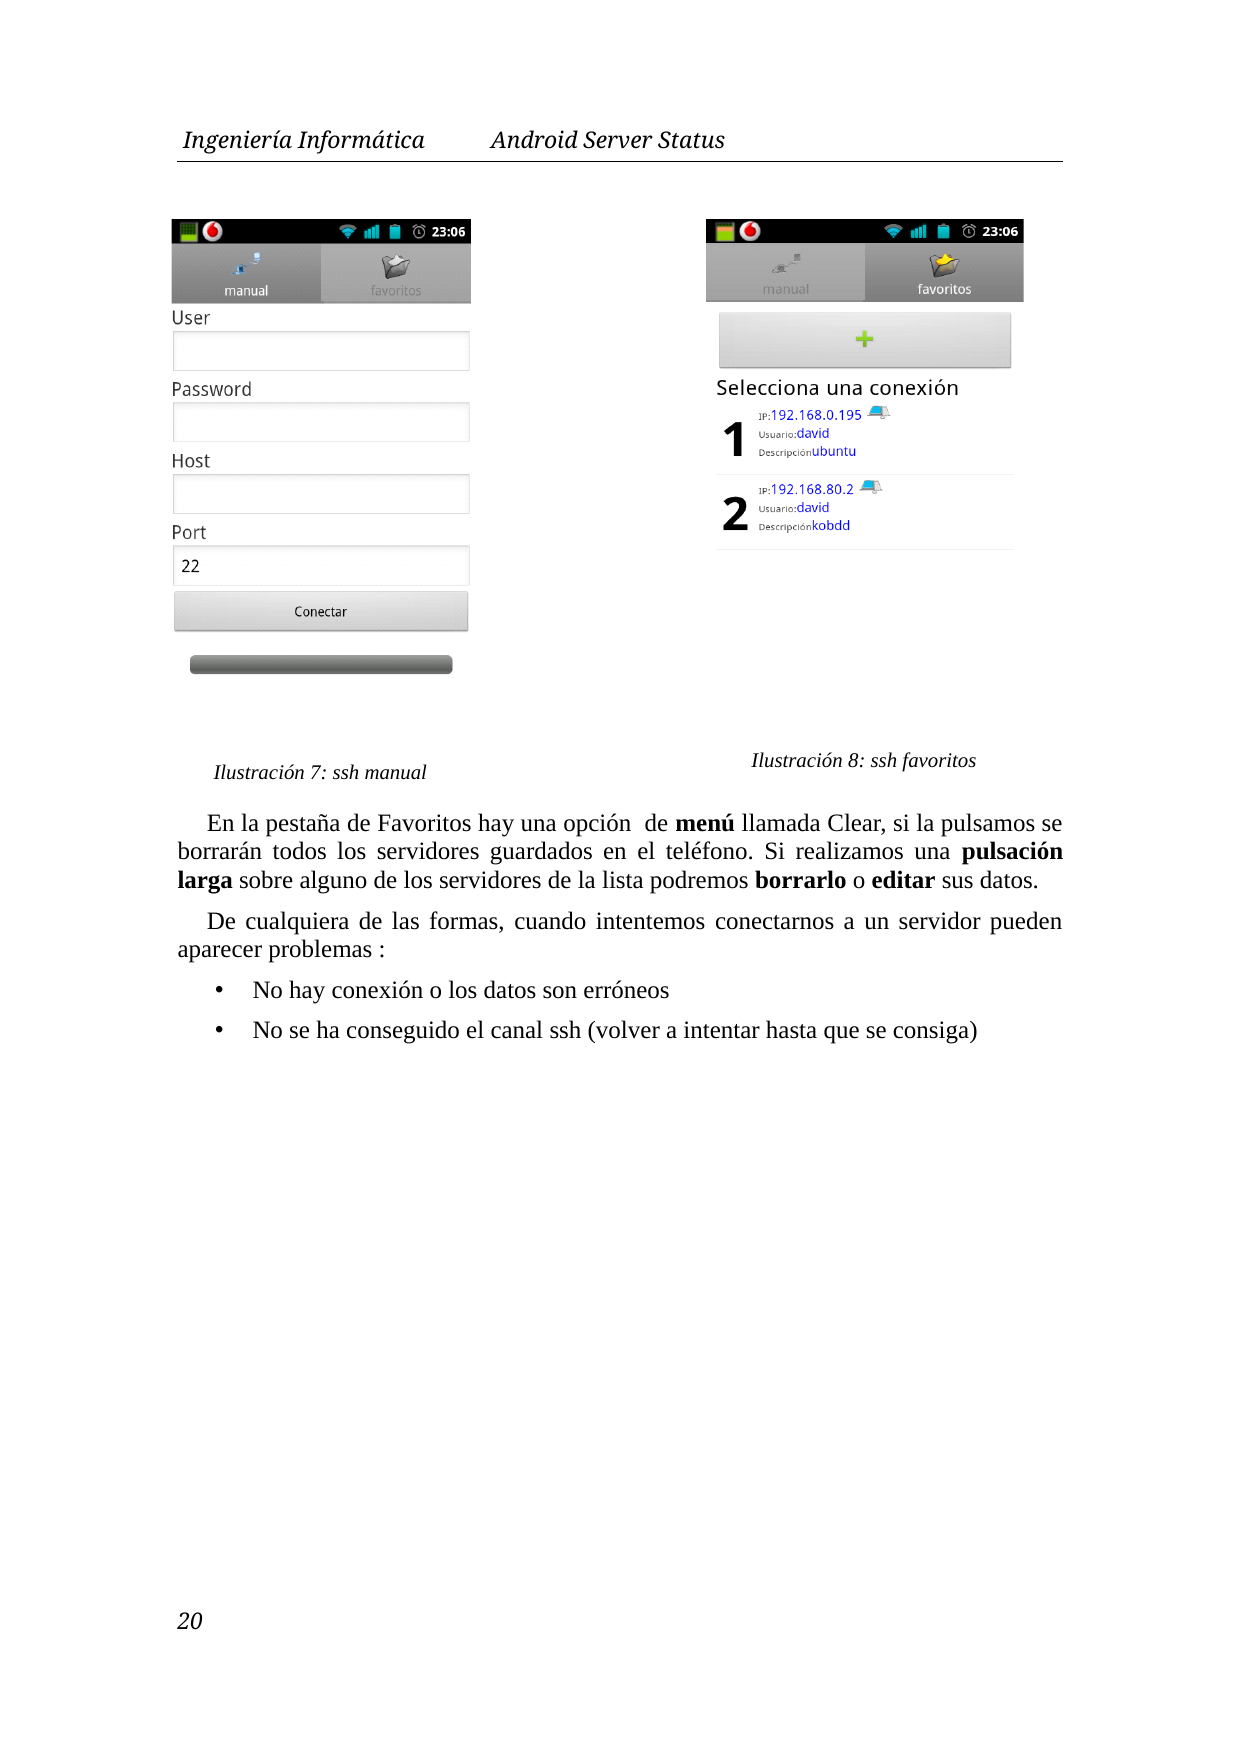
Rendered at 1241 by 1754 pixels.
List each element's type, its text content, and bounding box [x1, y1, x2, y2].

text De cualquiera de las formas, cuando intentemos conectarnos a un servidor pueden aparecer problemas : [177, 906, 1063, 963]
text Ilustración 8: ssh favoritos [706, 749, 1023, 772]
list No se ha conseguido el canal ssh (volver a intentar hasta que se consiga) [215, 1016, 1063, 1044]
text Ilustración 7: ssh manual [171, 760, 471, 784]
text En la pestaña de Favoritos hay una opción de menú llamada Clear, si la pulsamos se borrarán todos los servidores guardados en el teléfono. Si realizamos una pulsación larga sobre alguno de los servidores de la lista podremos borrarlo o editar sus datos. [177, 808, 1063, 894]
picture [171, 219, 471, 760]
list No hay conexión o los datos son erróneos [215, 975, 1063, 1004]
picture [706, 219, 1024, 749]
